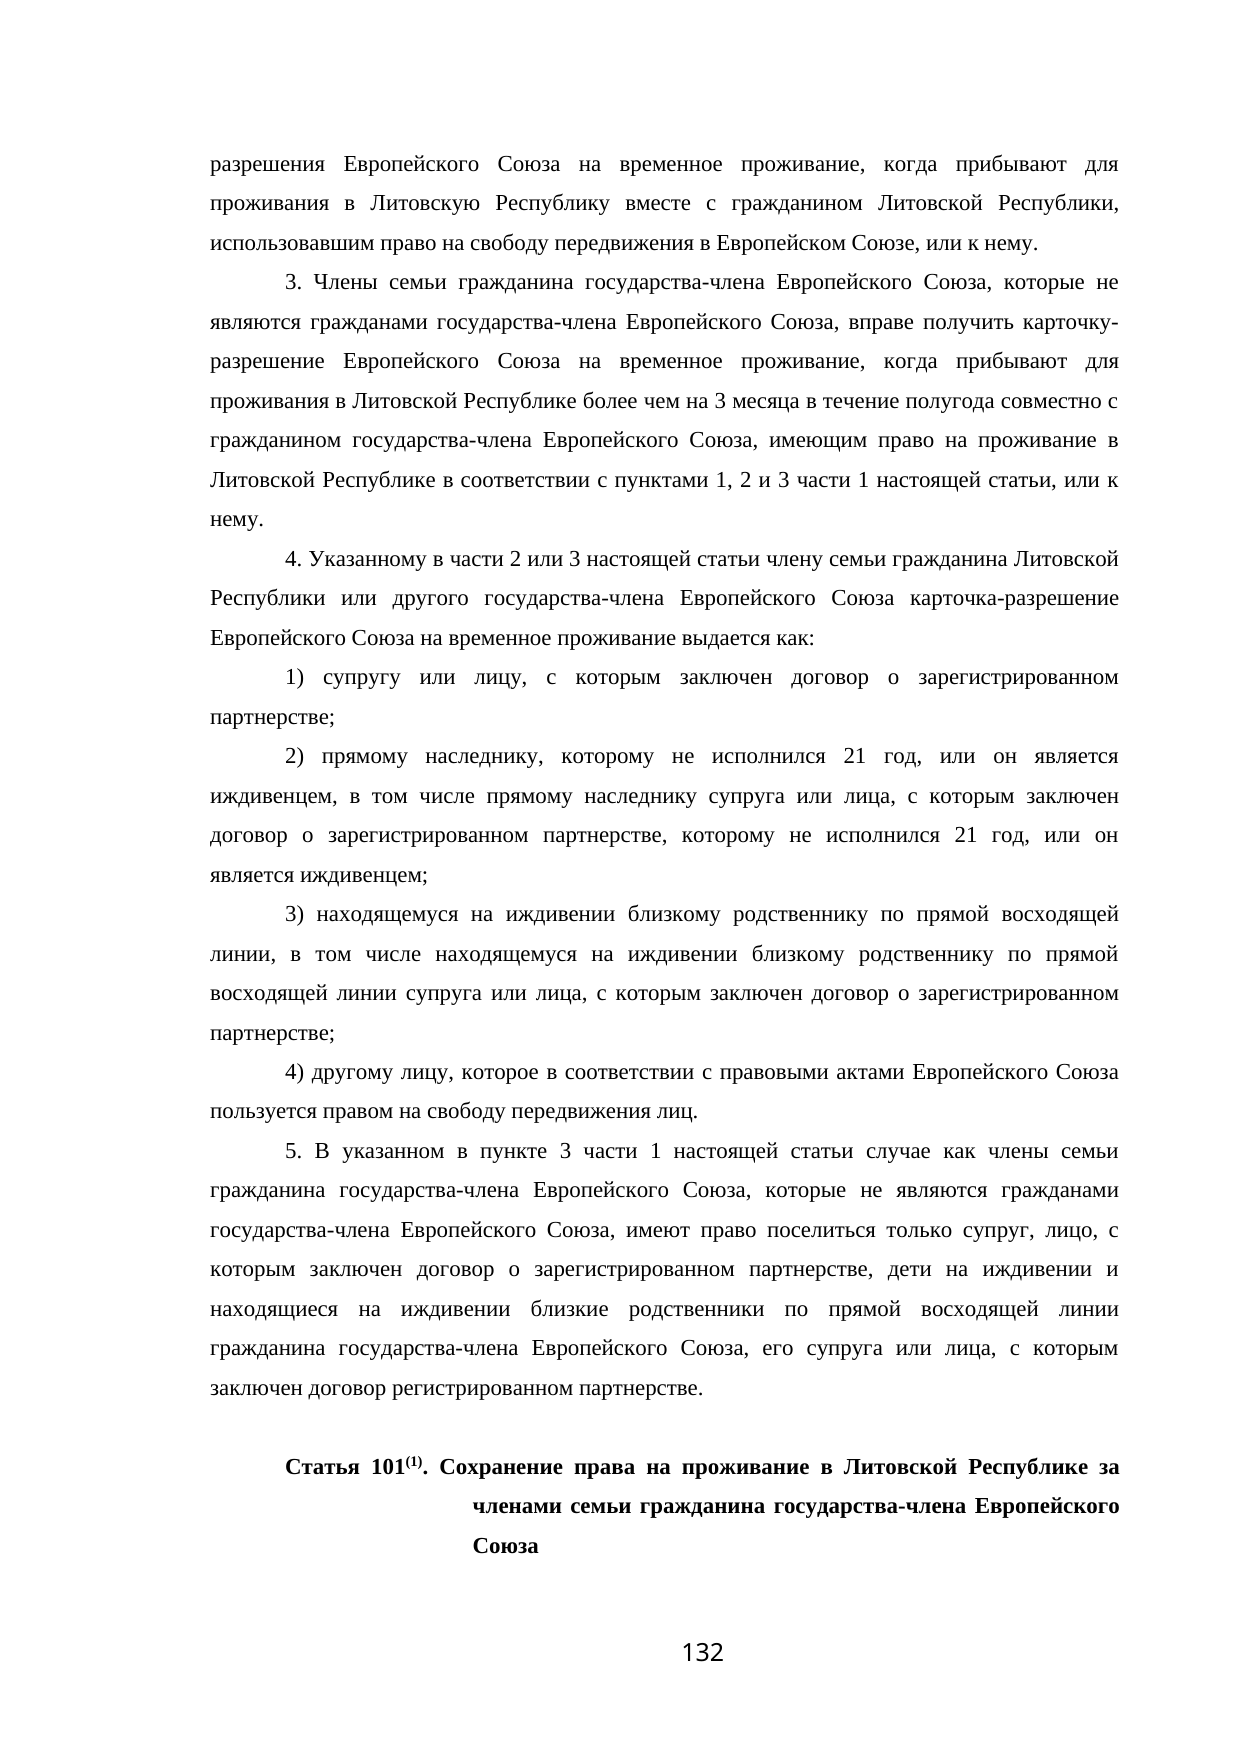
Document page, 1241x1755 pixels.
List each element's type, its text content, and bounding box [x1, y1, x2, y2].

text Статья 101(1). Сохранение права на проживание в Литовской Республике за членами семьи гражданина государства-члена Европейского Союза [285, 1453, 1120, 1558]
text 3. Члены семьи гражданина государства-члена Европейского Союза, которые не являются гражданами государства-члена Европейского Союза, вправе получить карточку-разрешение Европейского Союза на временное проживание, когда прибывают для проживания в Литовской Республике более чем на 3 месяца в течение полугода совместно с гражданином государства-члена Европейского Союза, имеющим право на проживание в Литовской Республике в соответствии с пунктами 1, 2 и 3 части 1 настоящей статьи, или к нему. [210, 268, 1120, 532]
text 3) находящемуся на иждивении близкому родственнику по прямой восходящей линии, в том числе находящемуся на иждивении близкому родственнику по прямой восходящей линии супруга или лица, с которым заключен договор о зарегистрированном партнерстве; [210, 900, 1120, 1045]
text 1) супругу или лицу, с которым заключен договор о зарегистрированном партнерстве; [210, 663, 1120, 729]
text 2) прямому наследнику, которому не исполнился 21 год, или он является иждивенцем, в том числе прямому наследнику супруга или лица, с которым заключен договор о зарегистрированном партнерстве, которому не исполнился 21 год, или он является иждивенцем; [210, 742, 1120, 887]
text 5. В указанном в пункте 3 части 1 настоящей статьи случае как члены семьи гражданина государства-члена Европейского Союза, которые не являются гражданами государства-члена Европейского Союза, имеют право поселиться только супруг, лицо, с которым заключен договор о зарегистрированном партнерстве, дети на иждивении и находящиеся на иждивении близкие родственники по прямой восходящей линии гражданина государства-члена Европейского Союза, его супруга или лица, с которым заключен договор регистрированном партнерстве. [210, 1137, 1120, 1400]
text 4. Указанному в части 2 или 3 настоящей статьи члену семьи гражданина Литовской Республики или другого государства-члена Европейского Союза карточка-разрешение Европейского Союза на временное проживание выдается как: [210, 545, 1120, 650]
text 4) другому лицу, которое в соответствии с правовыми актами Европейского Союза пользуется правом на свободу передвижения лиц. [210, 1058, 1120, 1124]
text разрешения Европейского Союза на временное проживание, когда прибывают для проживания в Литовскую Республику вместе с гражданином Литовской Республики, использовавшим право на свободу передвижения в Европейском Союзе, или к нему. [210, 150, 1120, 255]
